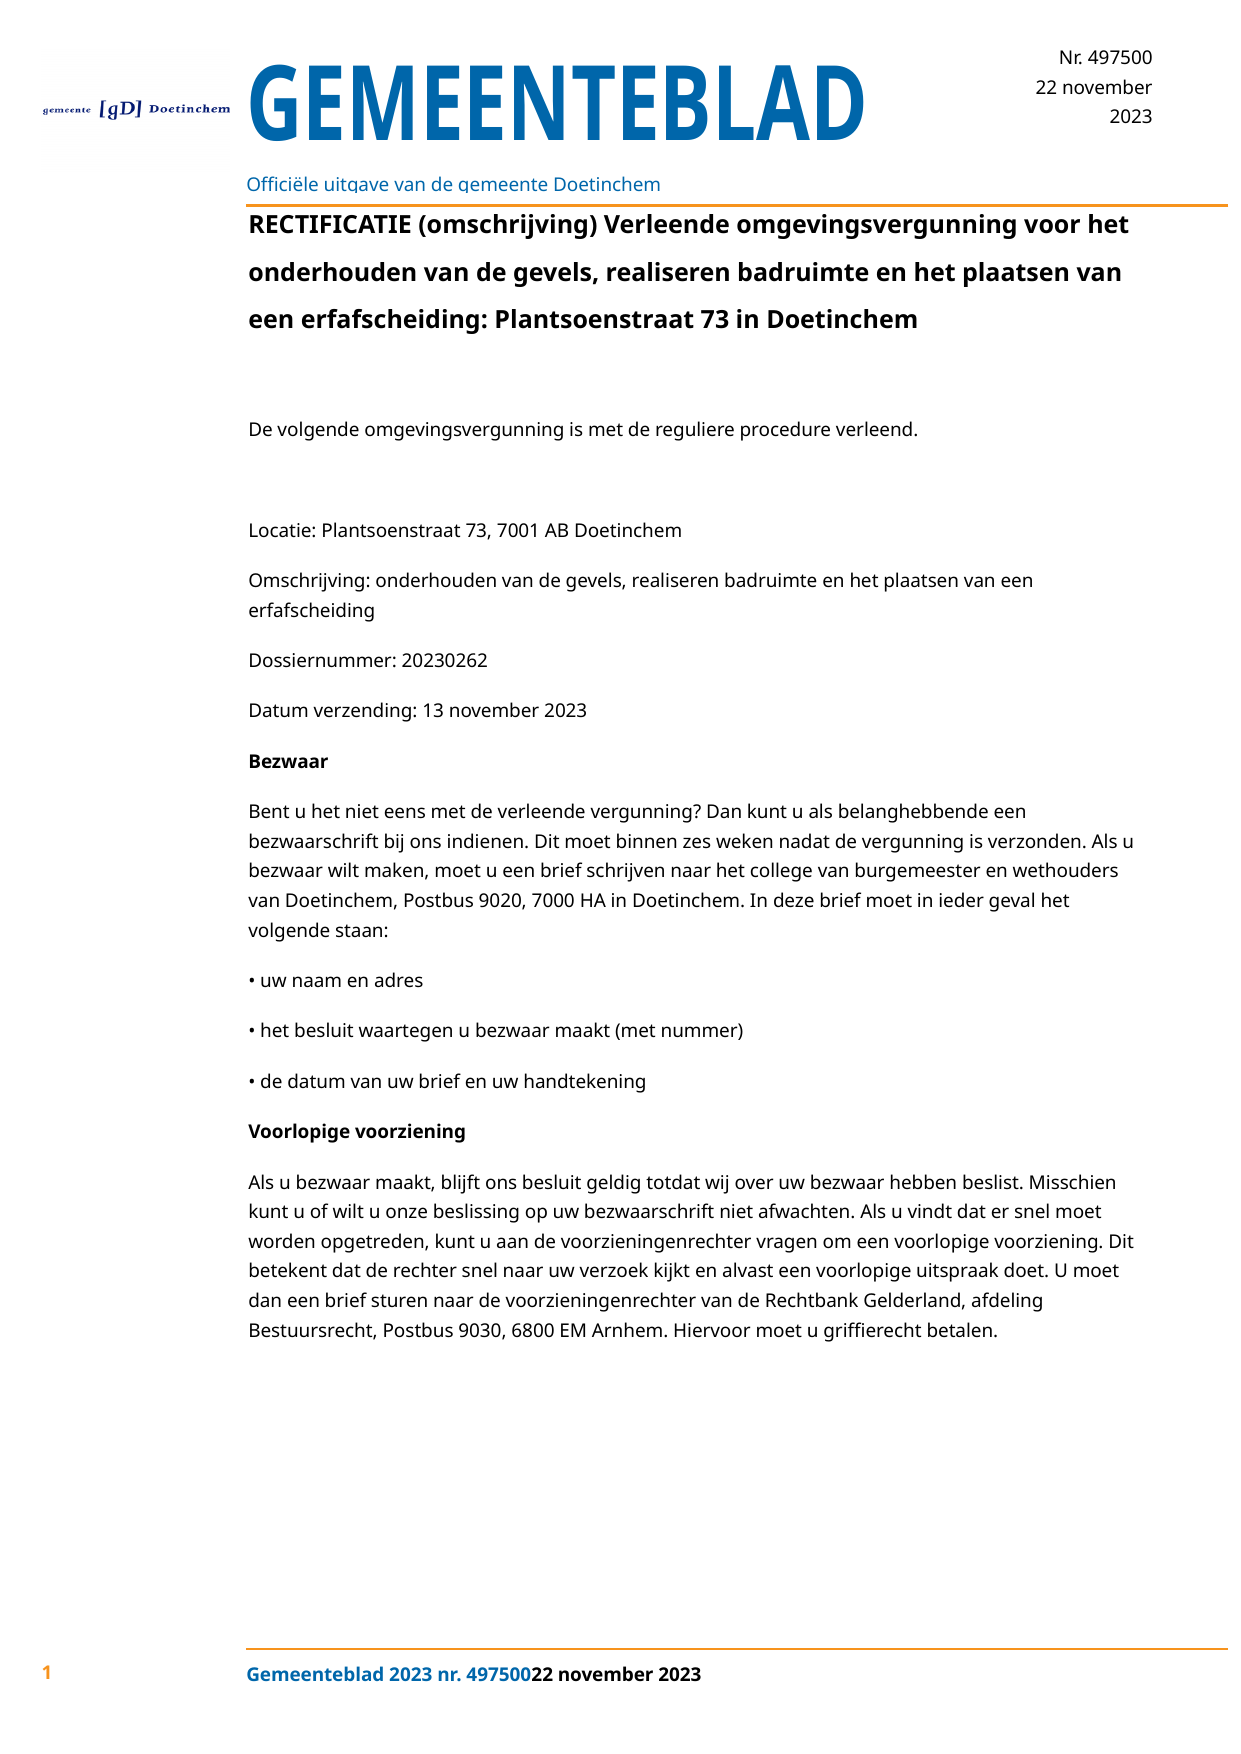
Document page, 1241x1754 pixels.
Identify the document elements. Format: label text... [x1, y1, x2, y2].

text Als u bezwaar maakt, blijft ons besluit geldig totdat wij over uw bezwaar hebben beslist. Misschien kunt u of wilt u onze beslissing op uw bezwaarschrift niet afwachten. Als u vindt dat er snel moet worden opgetreden, kunt u aan de voorzieningenrechter vragen om een voorlopige voorziening. Dit betekent dat de rechter snel naar uw verzoek kijkt en alvast een voorlopige uitspraak doet. U moet dan een brief sturen naar de voorzieningenrechter van de Rechtbank Gelderland, afdeling Bestuursrecht, Postbus 9030, 6800 EM Arnhem. Hiervoor moet u griffierecht betalen. [248, 1169, 1152, 1342]
text De volgende omgevingsvergunning is met de reguliere procedure verleend. [248, 416, 1152, 442]
text • de datum van uw brief en uw handtekening [248, 1068, 1152, 1094]
text Omschrijving: onderhouden van de gevels, realiseren badruimte en het plaatsen van een erfafscheiding [248, 567, 1152, 622]
picture [41, 47, 231, 172]
text Locatie: Plantsoenstraat 73, 7001 AB Doetinchem [248, 517, 1152, 542]
text Bezwaar [248, 748, 1152, 774]
text Datum verzending: 13 november 2023 [248, 698, 1152, 723]
text • uw naam en adres [248, 967, 1152, 993]
text RECTIFICATIE (omschrijving) Verleende omgevingsvergunning voor het onderhouden van de gevels, realiseren badruimte en het plaatsen van een erfafscheiding: Plantsoenstraat 73 in Doetinchem [248, 207, 1152, 336]
text Voorlopige voorziening [248, 1118, 1152, 1144]
text • het besluit waartegen u bezwaar maakt (met nummer) [248, 1018, 1152, 1043]
text Dossiernummer: 20230262 [248, 647, 1152, 673]
text Bent u het niet eens met de verleende vergunning? Dan kunt u als belanghebbende een bezwaarschrift bij ons indienen. Dit moet binnen zes weken nadat de vergunning is verzonden. Als u bezwaar wilt maken, moet u een brief schrijven naar het college van burgemeester en wethouders van Doetinchem, Postbus 9020, 7000 HA in Doetinchem. In deze brief moet in ieder geval het volgende staan: [248, 798, 1152, 942]
